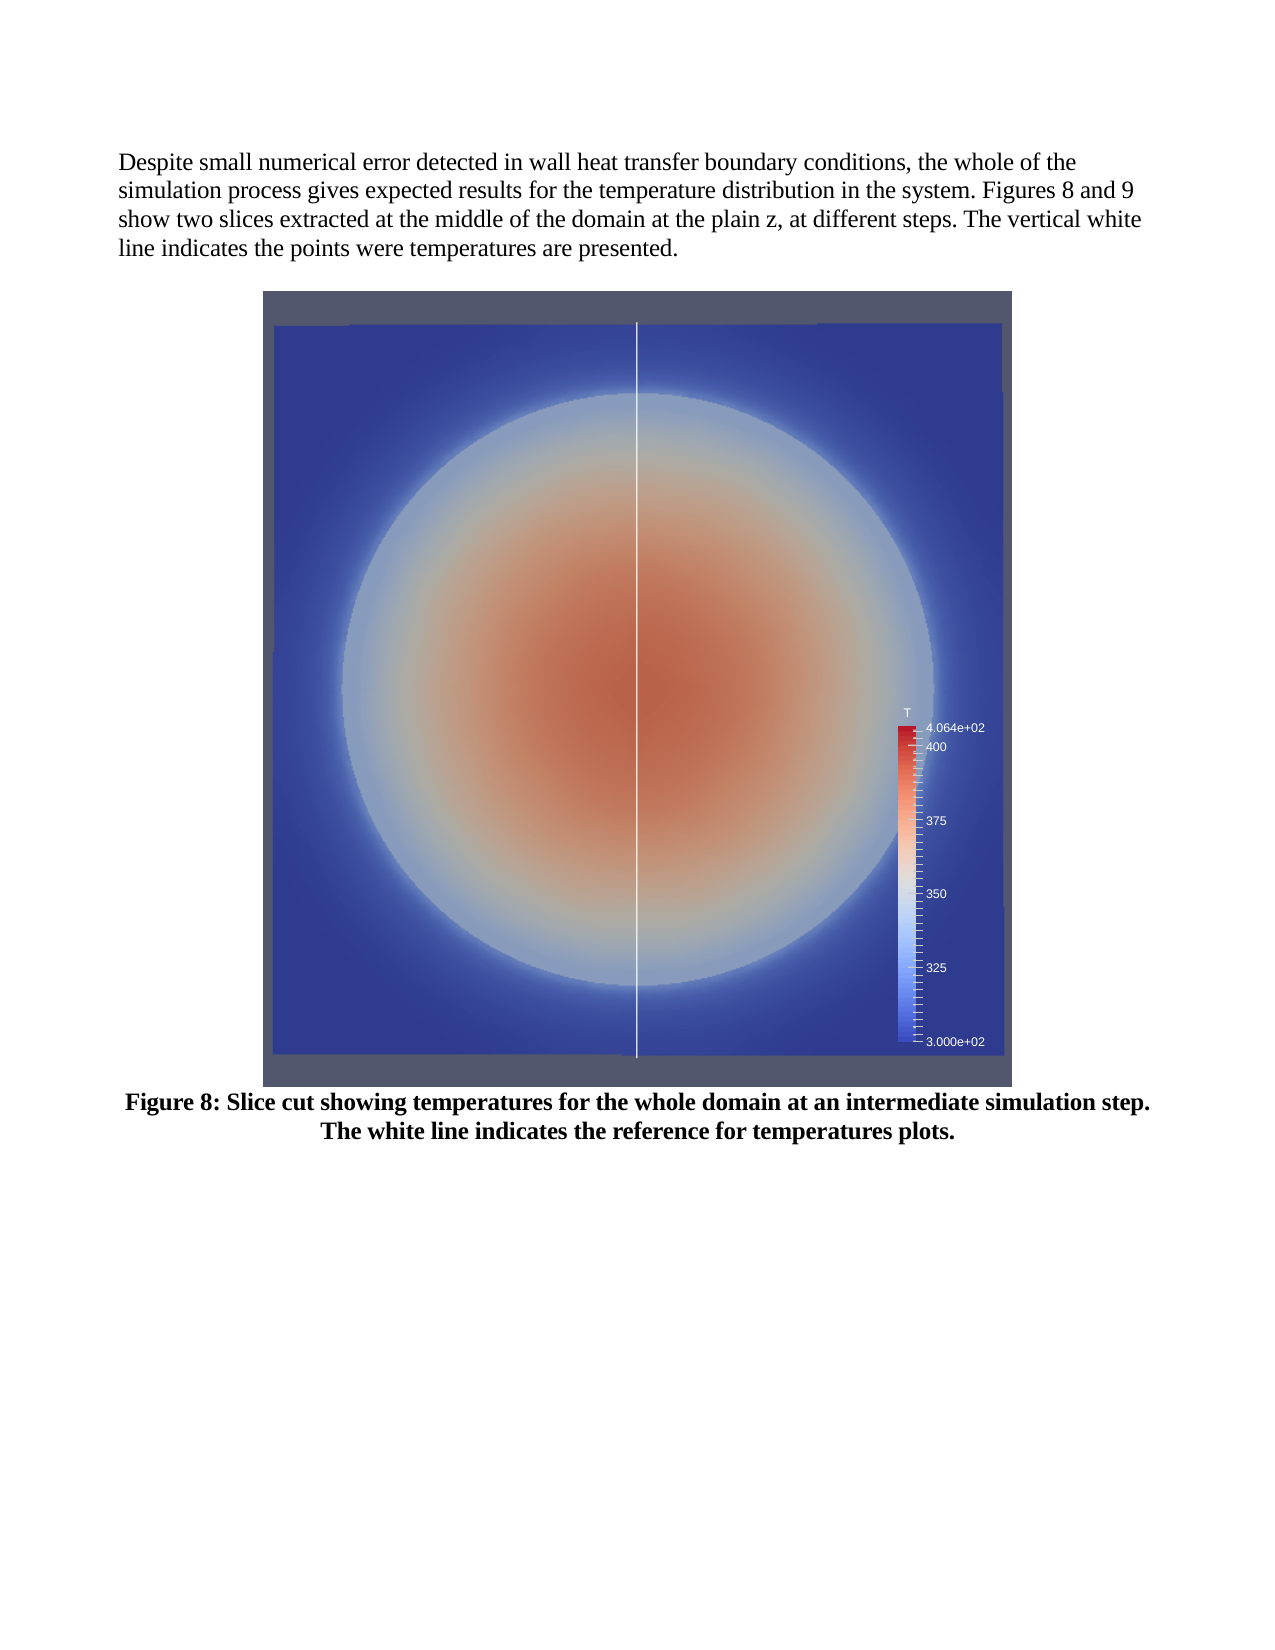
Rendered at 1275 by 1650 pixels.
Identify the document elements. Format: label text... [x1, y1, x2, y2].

text Despite small numerical error detected in wall heat transfer boundary conditions, the whole of the simulation process gives expected results for the temperature distribution in the system. Figures 8 and 9 show two slices extracted at the middle of the domain at the plain z, at different steps. The vertical white line indicates the points were temperatures are presented. [118, 147, 1157, 262]
text Figure 8: Slice cut showing temperatures for the whole domain at an intermediate simulation step. The white line indicates the reference for temperatures plots. [118, 291, 1157, 1144]
